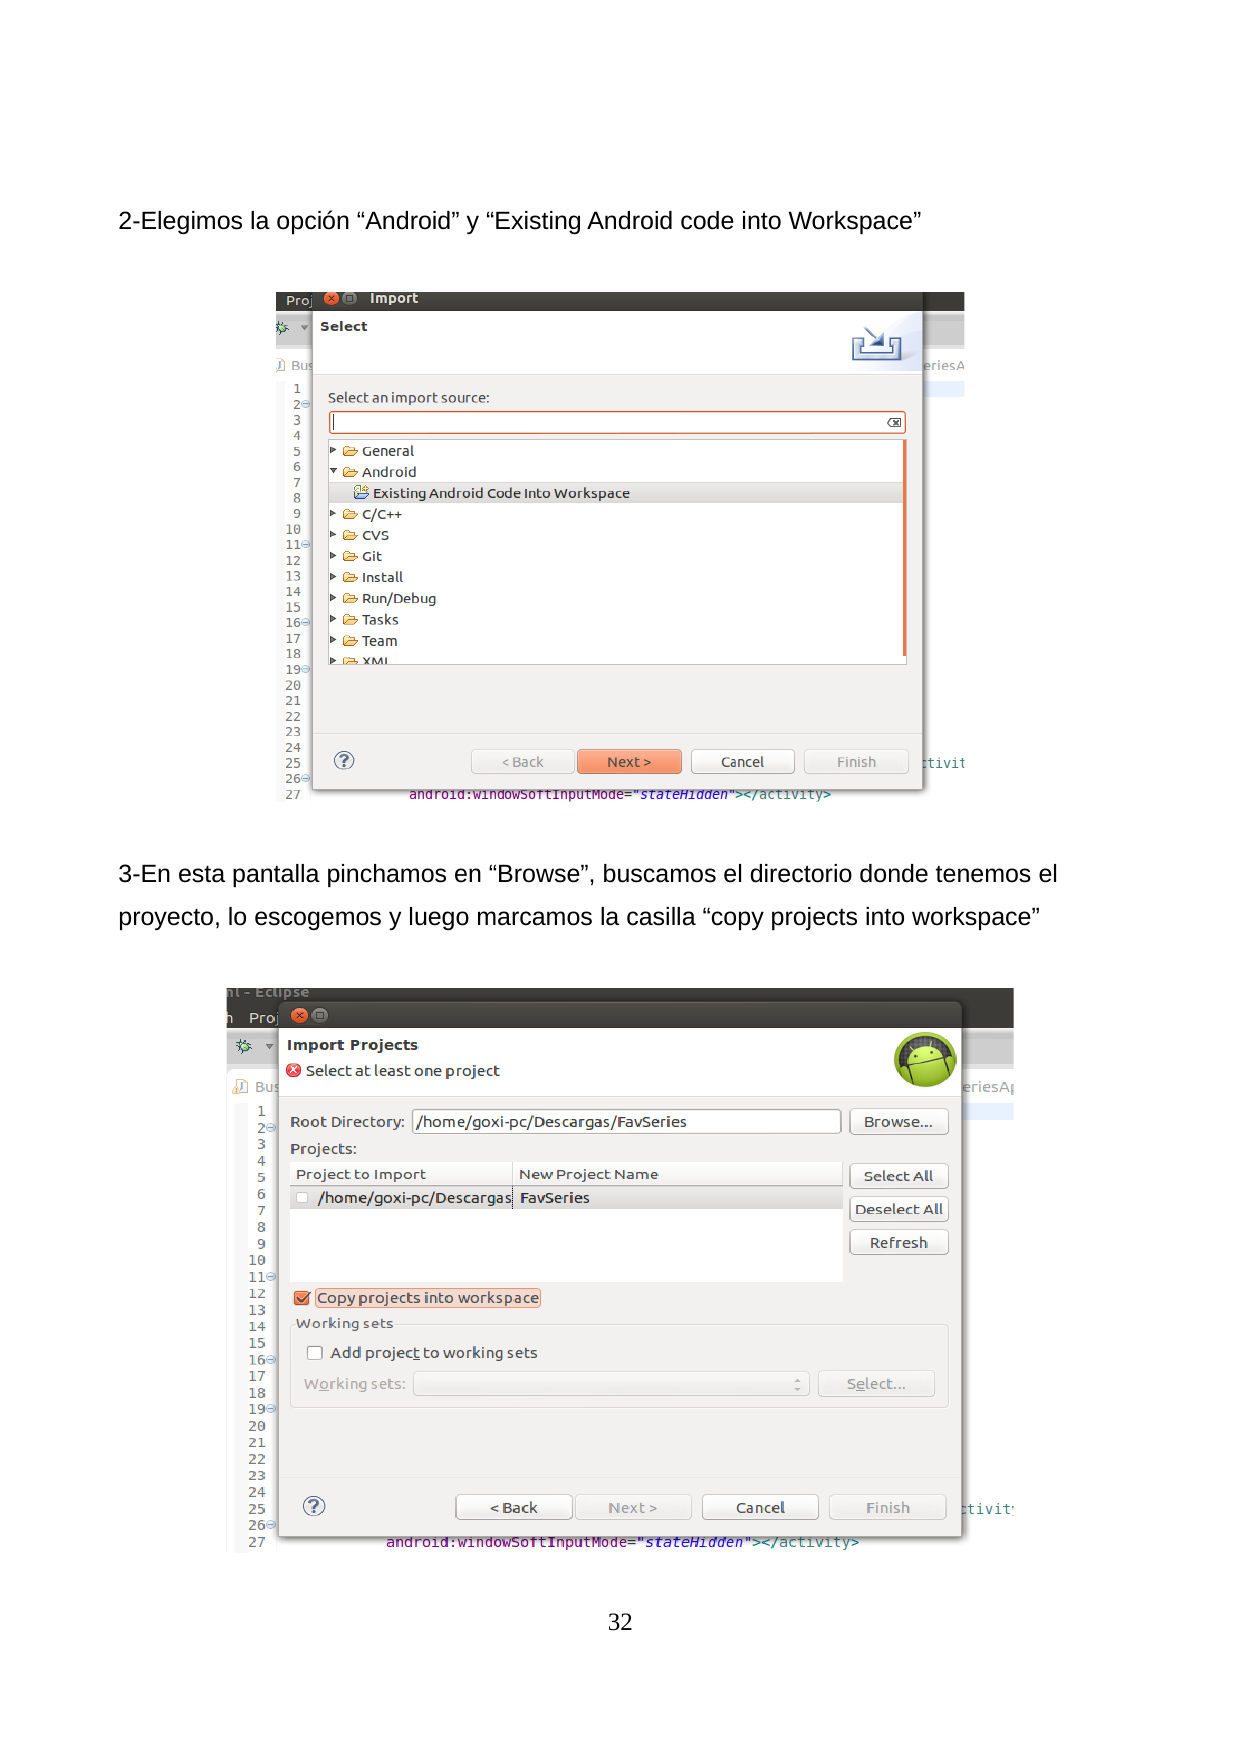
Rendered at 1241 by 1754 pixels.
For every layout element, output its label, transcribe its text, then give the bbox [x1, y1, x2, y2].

picture [226, 988, 1014, 1553]
text 2-Elegimos la opción “Android” y “Existing Android code into Workspace” [118, 206, 1122, 235]
text 3-En esta pantalla pinchamos en “Browse”, buscamos el directorio donde tenemos el proyecto, lo escogemos y luego marcamos la casilla “copy projects into workspace” [118, 859, 1122, 931]
picture [276, 292, 965, 802]
